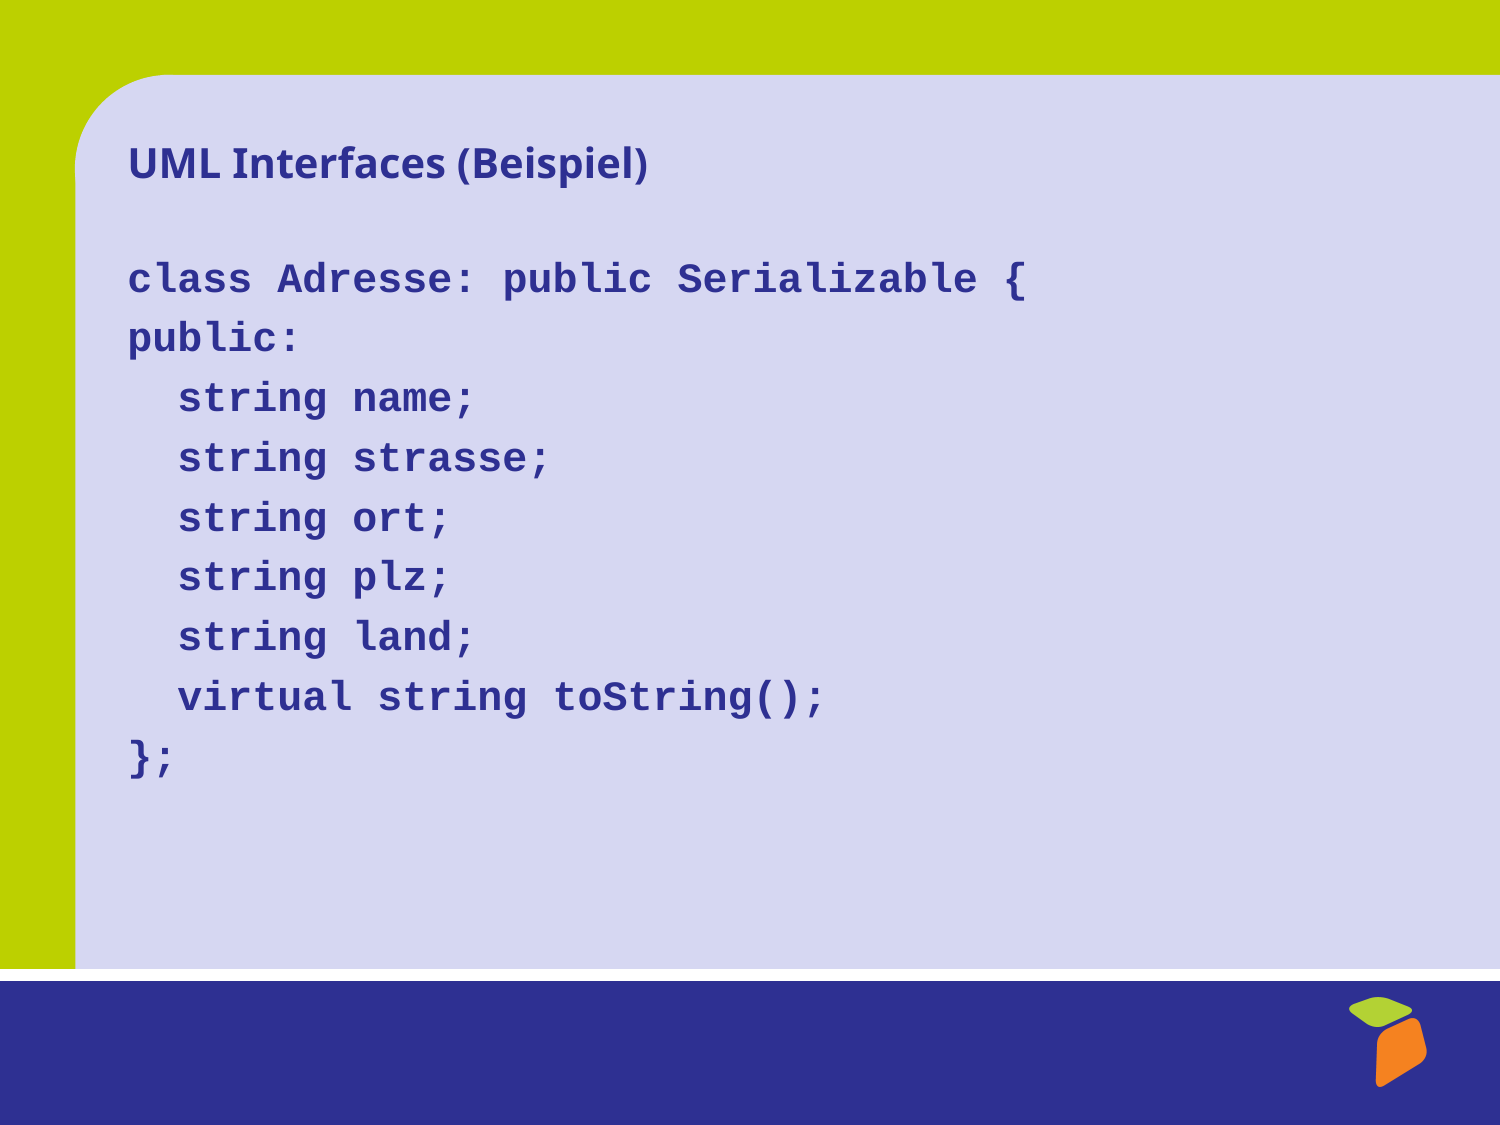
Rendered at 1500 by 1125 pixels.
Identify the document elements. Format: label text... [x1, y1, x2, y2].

picture [0, 981, 1500, 1125]
list class Adresse: public Serializable { public: string name; string strasse; string ort; string plz; string land; virtual string toString(); }; [112, 249, 1388, 1038]
title UML Interfaces (Beispiel) [112, 112, 1388, 213]
